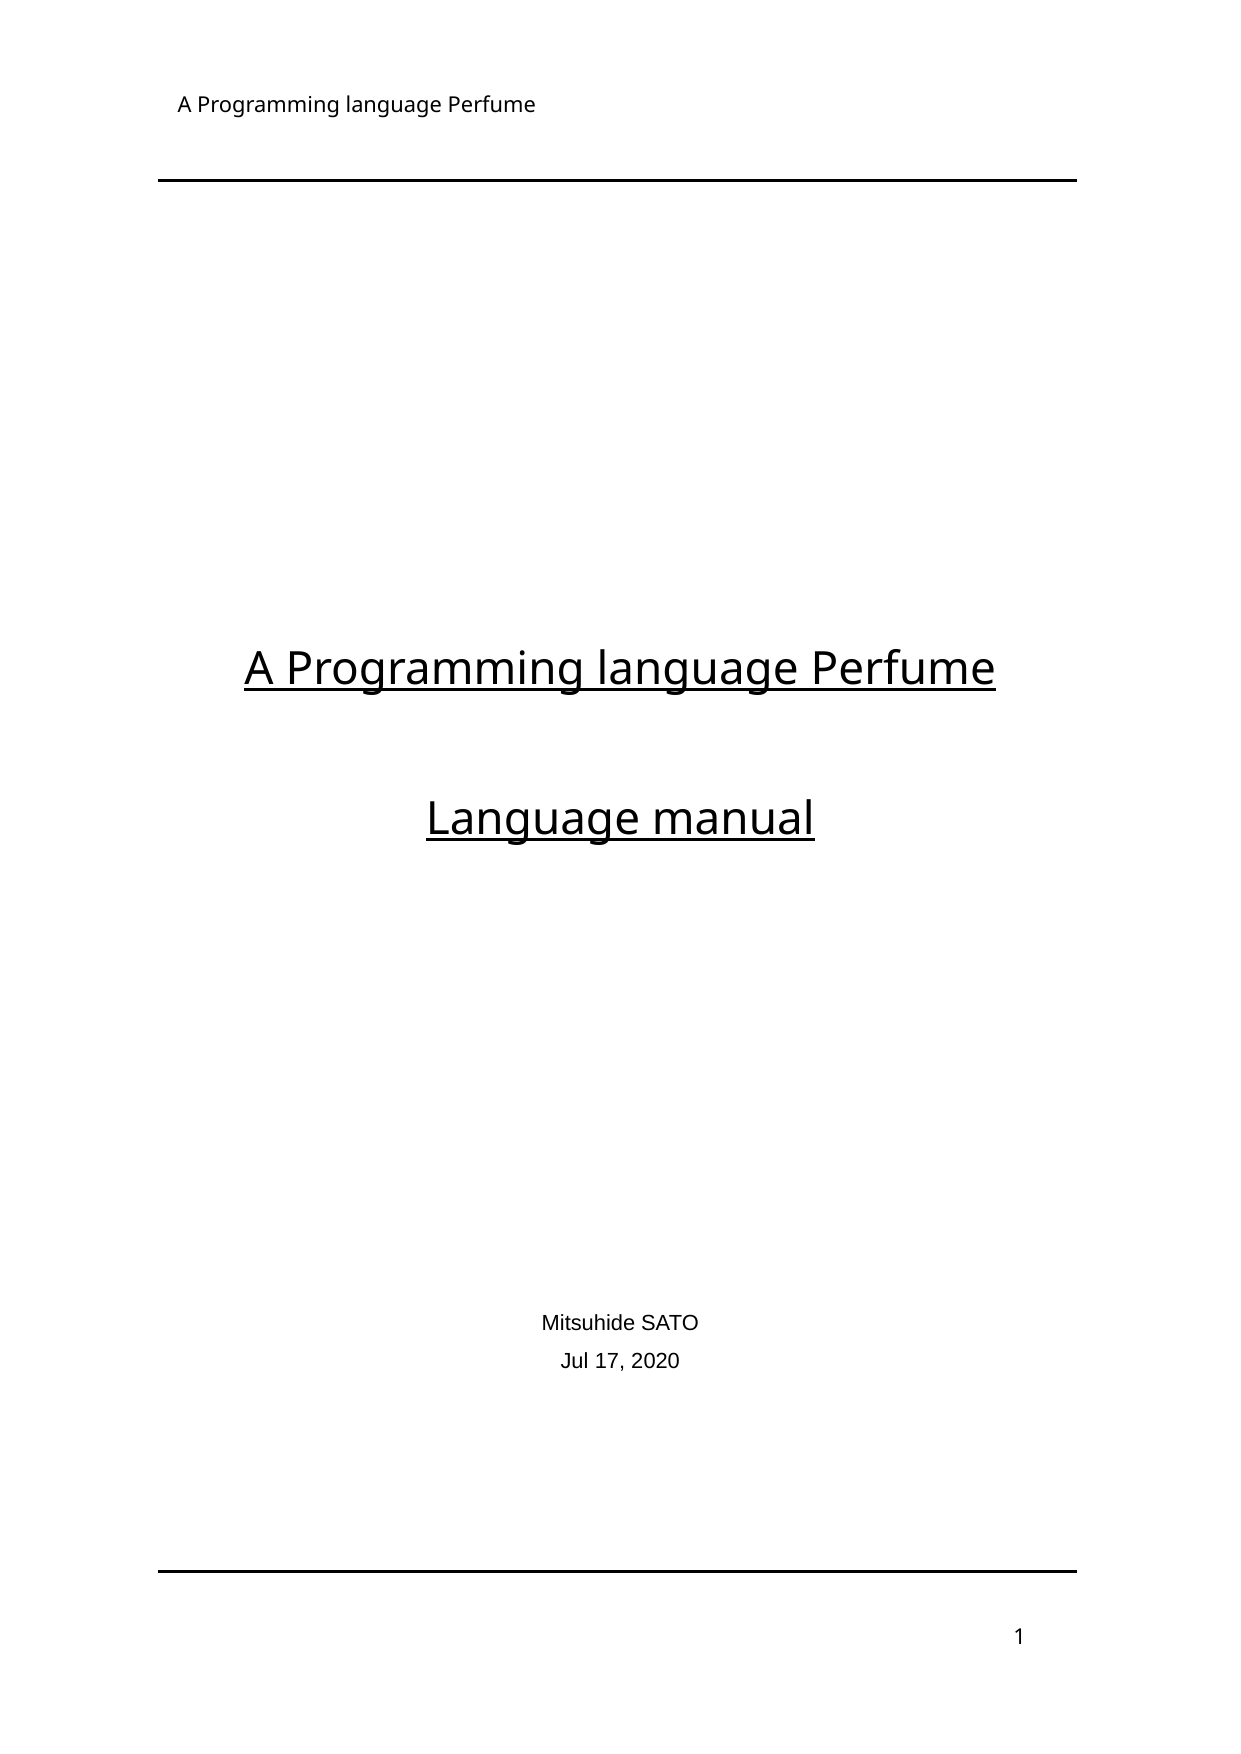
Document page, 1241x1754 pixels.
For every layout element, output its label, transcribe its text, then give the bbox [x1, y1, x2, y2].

text Mitsuhide SATO [177, 1304, 1063, 1342]
text Jul 17, 2020 [177, 1342, 1063, 1379]
text A Programming language Perfume [177, 629, 1063, 704]
text Language manual [177, 779, 1063, 854]
